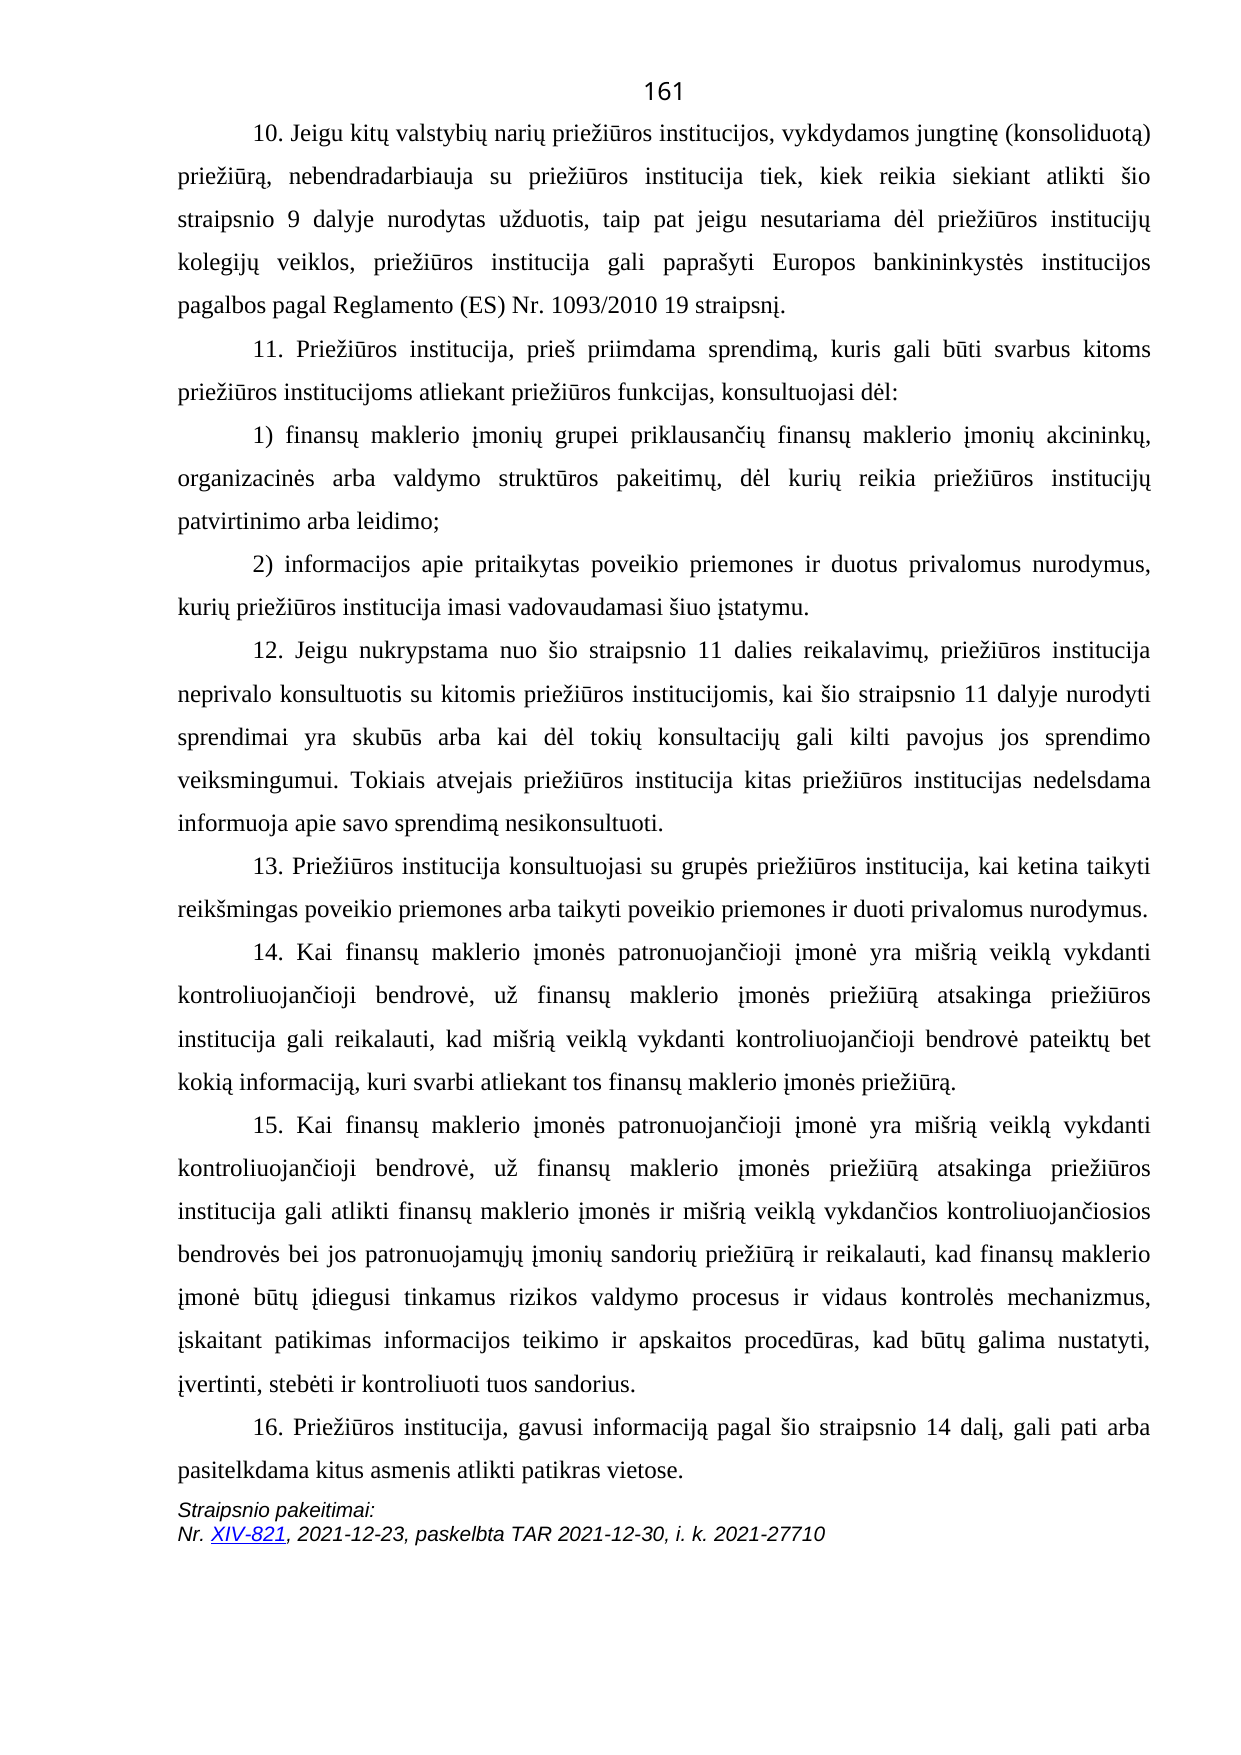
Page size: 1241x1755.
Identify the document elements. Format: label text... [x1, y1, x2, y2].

text 11. Priežiūros institucija, prieš priimdama sprendimą, kuris gali būti svarbus kitoms priežiūros institucijoms atliekant priežiūros funkcijas, konsultuojasi dėl: [177, 334, 1152, 406]
text 10. Jeigu kitų valstybių narių priežiūros institucijos, vykdydamos jungtinę (konsoliduotą) priežiūrą, nebendradarbiauja su priežiūros institucija tiek, kiek reikia siekiant atlikti šio straipsnio 9 dalyje nurodytas užduotis, taip pat jeigu nesutariama dėl priežiūros institucijų kolegijų veiklos, priežiūros institucija gali paprašyti Europos bankininkystės institucijos pagalbos pagal Reglamento (ES) Nr. 1093/2010 19 straipsnį. [177, 118, 1152, 319]
text 16. Priežiūros institucija, gavusi informaciją pagal šio straipsnio 14 dalį, gali pati arba pasitelkdama kitus asmenis atlikti patikras vietose. [177, 1412, 1152, 1484]
text Straipsnio pakeitimai: [177, 1498, 1152, 1522]
text 1) finansų maklerio įmonių grupei priklausančių finansų maklerio įmonių akcininkų, organizacinės arba valdymo struktūros pakeitimų, dėl kurių reikia priežiūros institucijų patvirtinimo arba leidimo; [177, 420, 1152, 535]
text 15. Kai finansų maklerio įmonės patronuojančioji įmonė yra mišrią veiklą vykdanti kontroliuojančioji bendrovė, už finansų maklerio įmonės priežiūrą atsakinga priežiūros institucija gali atlikti finansų maklerio įmonės ir mišrią veiklą vykdančios kontroliuojančiosios bendrovės bei jos patronuojamųjų įmonių sandorių priežiūrą ir reikalauti, kad finansų maklerio įmonė būtų įdiegusi tinkamus rizikos valdymo procesus ir vidaus kontrolės mechanizmus, įskaitant patikimas informacijos teikimo ir apskaitos procedūras, kad būtų galima nustatyti, įvertinti, stebėti ir kontroliuoti tuos sandorius. [177, 1110, 1152, 1397]
text 14. Kai finansų maklerio įmonės patronuojančioji įmonė yra mišrią veiklą vykdanti kontroliuojančioji bendrovė, už finansų maklerio įmonės priežiūrą atsakinga priežiūros institucija gali reikalauti, kad mišrią veiklą vykdanti kontroliuojančioji bendrovė pateiktų bet kokią informaciją, kuri svarbi atliekant tos finansų maklerio įmonės priežiūrą. [177, 937, 1152, 1096]
text 12. Jeigu nukrypstama nuo šio straipsnio 11 dalies reikalavimų, priežiūros institucija neprivalo konsultuotis su kitomis priežiūros institucijomis, kai šio straipsnio 11 dalyje nurodyti sprendimai yra skubūs arba kai dėl tokių konsultacijų gali kilti pavojus jos sprendimo veiksmingumui. Tokiais atvejais priežiūros institucija kitas priežiūros institucijas nedelsdama informuoja apie savo sprendimą nesikonsultuoti. [177, 636, 1152, 837]
text 13. Priežiūros institucija konsultuojasi su grupės priežiūros institucija, kai ketina taikyti reikšmingas poveikio priemones arba taikyti poveikio priemones ir duoti privalomus nurodymus. [177, 851, 1152, 923]
text Nr. XIV-821, 2021-12-23, paskelbta TAR 2021-12-30, i. k. 2021-27710 [177, 1522, 1152, 1546]
text 2) informacijos apie pritaikytas poveikio priemones ir duotus privalomus nurodymus, kurių priežiūros institucija imasi vadovaudamasi šiuo įstatymu. [177, 549, 1152, 621]
